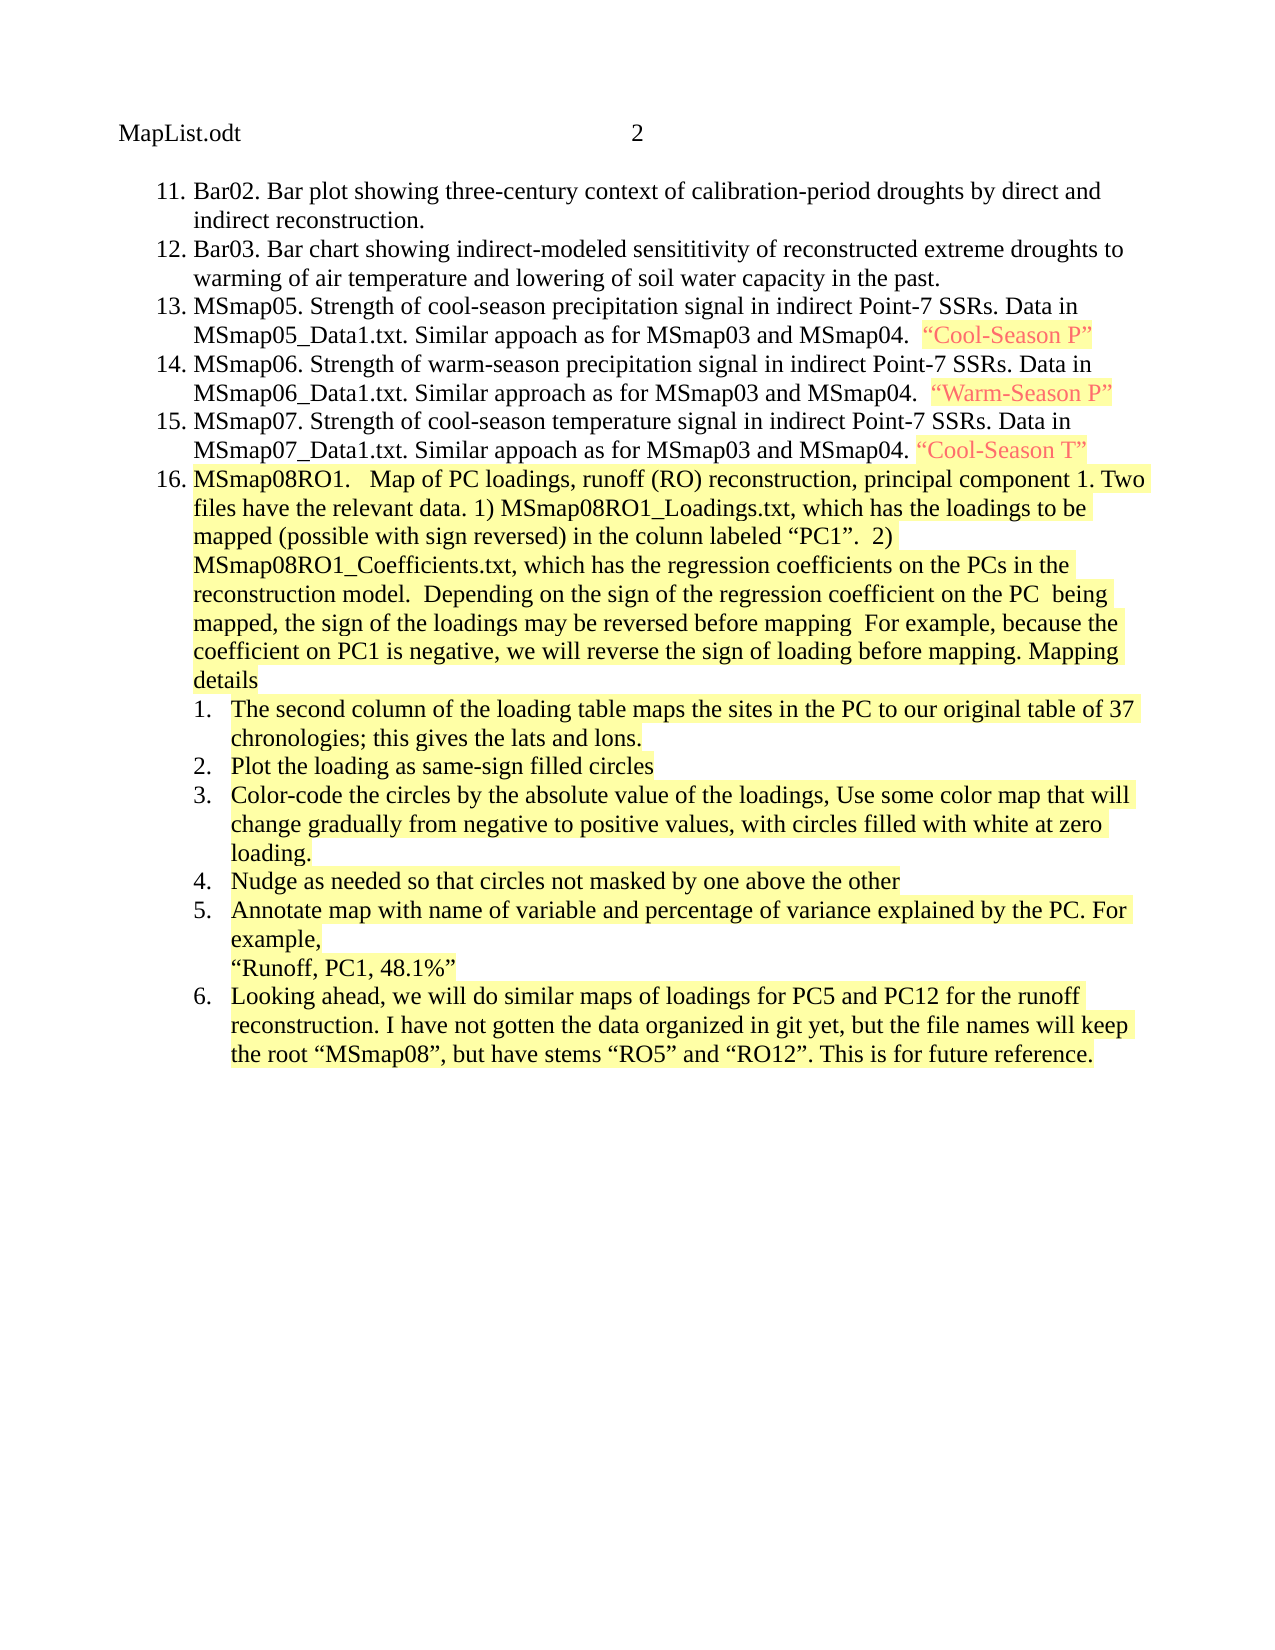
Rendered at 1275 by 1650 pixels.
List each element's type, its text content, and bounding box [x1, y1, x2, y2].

list Bar02. Bar plot showing three-century context of calibration-period droughts by direct and indirect reconstruction. [156, 176, 1157, 234]
list Plot the loading as same-sign filled circles [193, 751, 1157, 780]
list Bar03. Bar chart showing indirect-modeled sensititivity of reconstructed extreme droughts to warming of air temperature and lowering of soil water capacity in the past. [156, 234, 1157, 291]
list MSmap05. Strength of cool-season precipitation signal in indirect Point-7 SSRs. Data in MSmap05_Data1.txt. Similar appoach as for MSmap03 and MSmap04. “Cool-Season P” [156, 291, 1157, 349]
list Nudge as needed so that circles not masked by one above the other [193, 866, 1157, 895]
list Color-code the circles by the absolute value of the loadings, Use some color map that will change gradually from negative to positive values, with circles filled with white at zero loading. [193, 780, 1157, 866]
list Looking ahead, we will do similar maps of loadings for PC5 and PC12 for the runoff reconstruction. I have not gotten the data organized in git yet, but the file names will keep the root “MSmap08”, but have stems “RO5” and “RO12”. This is for future reference. [193, 981, 1157, 1096]
list MSmap06. Strength of warm-season precipitation signal in indirect Point-7 SSRs. Data in MSmap06_Data1.txt. Similar approach as for MSmap03 and MSmap04. “Warm-Season P” [156, 349, 1157, 406]
list Annotate map with name of variable and percentage of variance explained by the PC. For example, “Runoff, PC1, 48.1%” [193, 895, 1157, 981]
list MSmap08RO1. Map of PC loadings, runoff (RO) reconstruction, principal component 1. Two files have the relevant data. 1) MSmap08RO1_Loadings.txt, which has the loadings to be mapped (possible with sign reversed) in the colunn labeled “PC1”. 2) MSmap08RO1_Coefficients.txt, which has the regression coefficients on the PCs in the reconstruction model. Depending on the sign of the regression coefficient on the PC being mapped, the sign of the loadings may be reversed before mapping For example, because the coefficient on PC1 is negative, we will reverse the sign of loading before mapping. Mapping details [156, 464, 1157, 694]
list MSmap07. Strength of cool-season temperature signal in indirect Point-7 SSRs. Data in MSmap07_Data1.txt. Similar appoach as for MSmap03 and MSmap04. “Cool-Season T” [156, 406, 1157, 464]
list The second column of the loading table maps the sites in the PC to our original table of 37 chronologies; this gives the lats and lons. [193, 694, 1157, 751]
